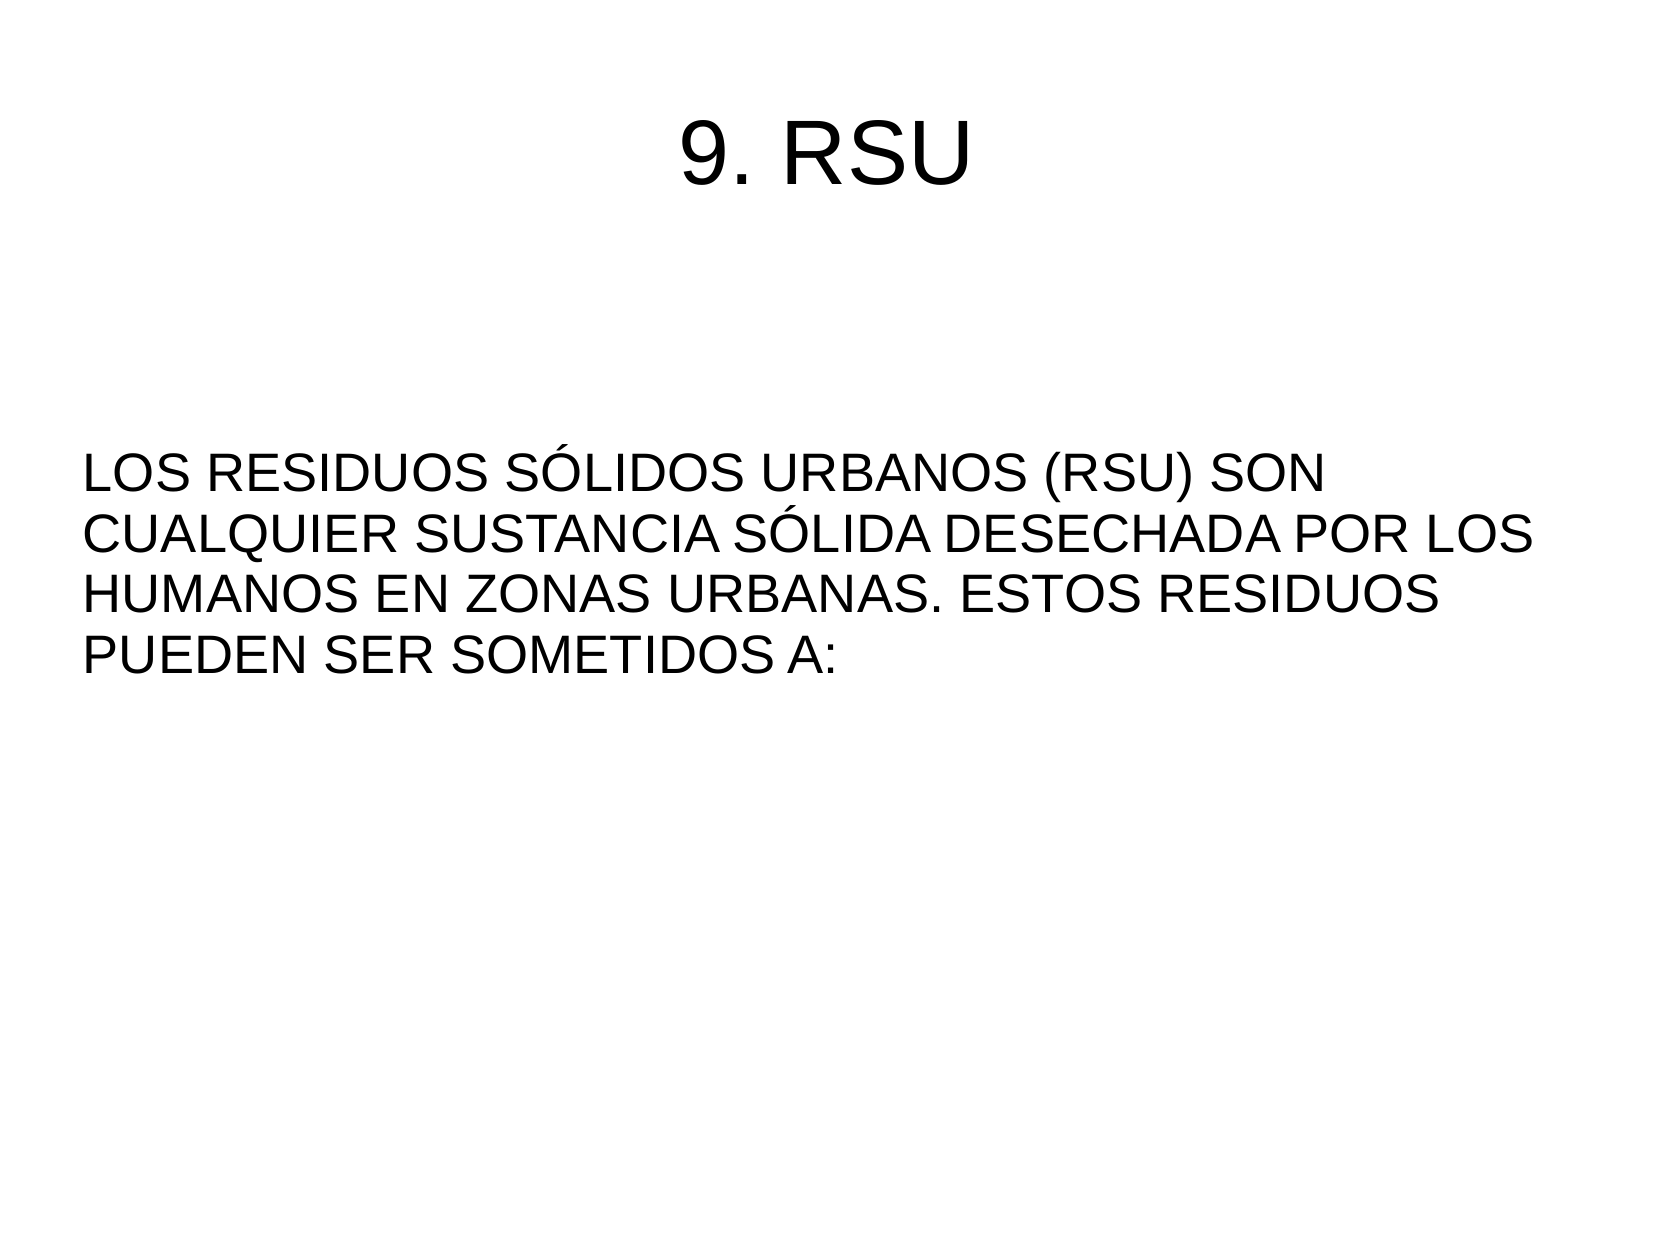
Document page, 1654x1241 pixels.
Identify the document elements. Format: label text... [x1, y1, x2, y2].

title 9. RSU [82, 49, 1571, 257]
subtitle LOS RESIDUOS SÓLIDOS URBANOS (RSU) SON CUALQUIER SUSTANCIA SÓLIDA DESECHADA POR LOS HUMANOS EN ZONAS URBANAS. ESTOS RESIDUOS PUEDEN SER SOMETIDOS A: [82, 297, 1571, 1102]
